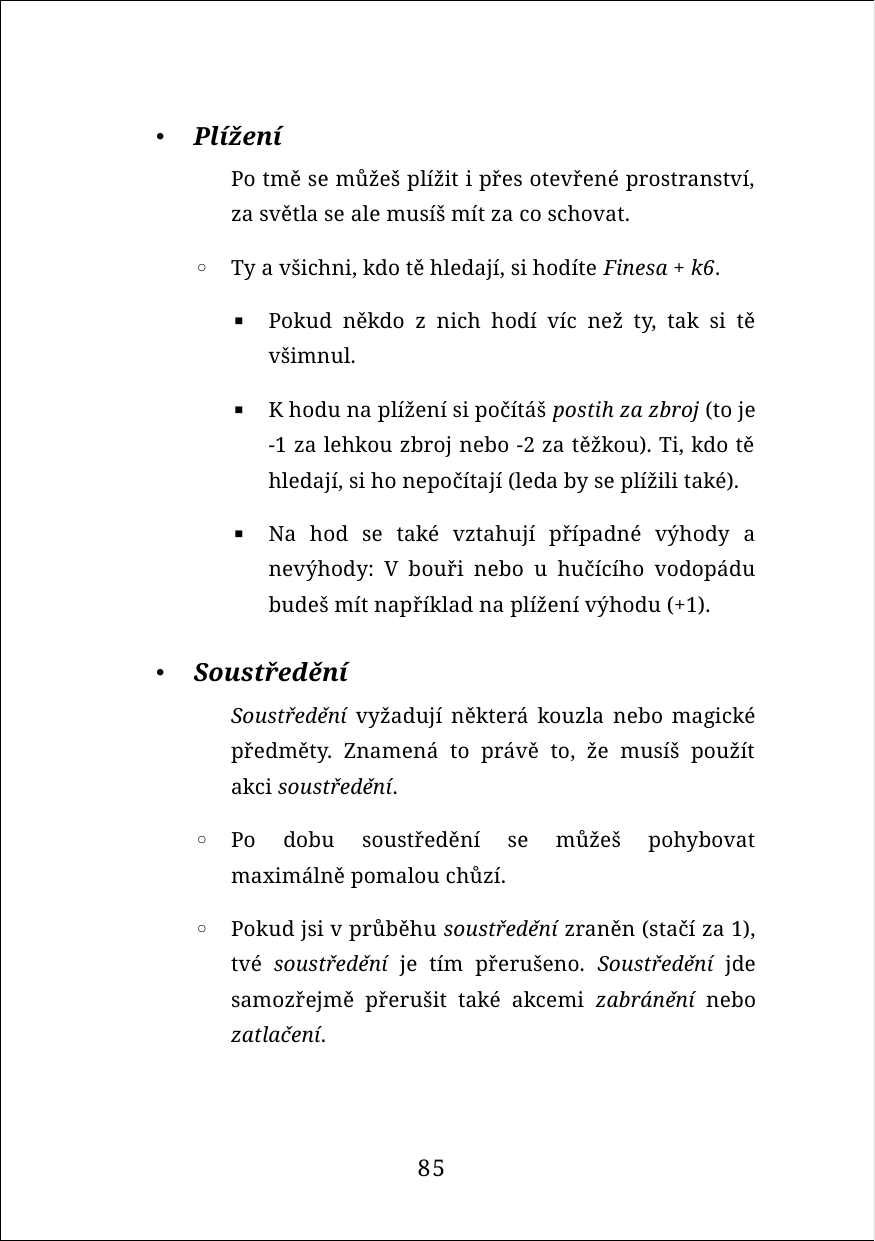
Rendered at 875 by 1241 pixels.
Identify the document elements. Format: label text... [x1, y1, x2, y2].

subtitle Soustředění [156, 655, 756, 689]
list Soustředění vyžadují některá kouzla nebo magické předměty. Znamená to právě to, že musíš použít akci soustředění. [193, 701, 756, 800]
list Pokud jsi v průběhu soustředění zraněn (stačí za 1), tvé soustředění je tím přerušeno. Soustředění jde samozřejmě přerušit také akcemi zabránění nebo zatlačení. [193, 914, 756, 1049]
subtitle Plížení [156, 118, 756, 152]
list Na hod se také vztahují případné výhody a nevýhody: V bouři nebo u hučícího vodopádu budeš mít například na plížení výhodu (+1). [231, 519, 756, 618]
list Po dobu soustředění se můžeš pohybovat maximálně pomalou chůzí. [193, 825, 756, 889]
list Ty a všichni, kdo tě hledají, si hodíte Finesa + k6. [193, 253, 756, 281]
list K hodu na plížení si počítáš postih za zbroj (to je -1 za lehkou zbroj nebo -2 za těžkou). Ti, kdo tě hledají, si ho nepočítají (leda by se plížili také). [231, 395, 756, 494]
list Po tmě se můžeš plížit i přes otevřené prostranství, za světla se ale musíš mít za co schovat. [193, 164, 756, 228]
list Pokud někdo z nich hodí víc než ty, tak si tě všimnul. [231, 306, 756, 370]
